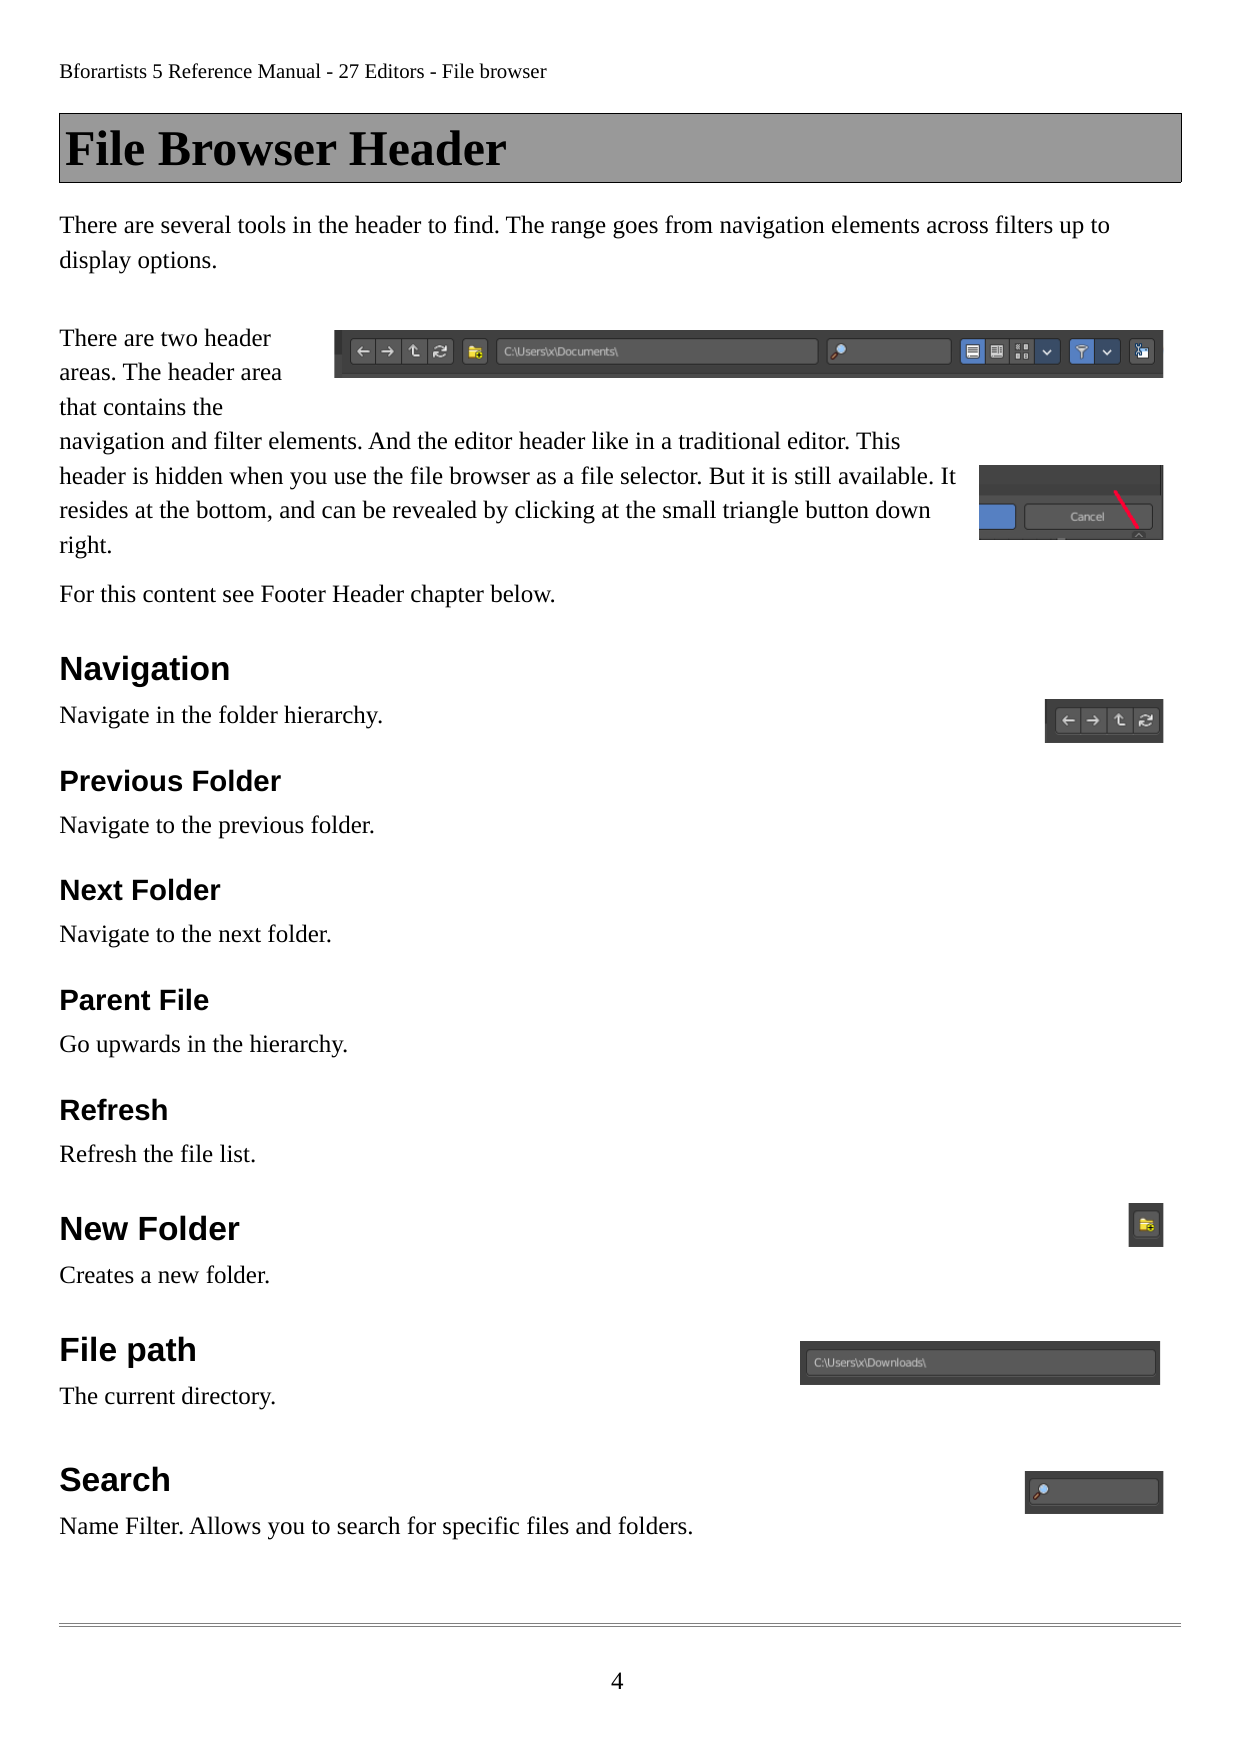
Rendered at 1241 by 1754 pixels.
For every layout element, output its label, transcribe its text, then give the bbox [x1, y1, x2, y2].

text There are two header areas. The header area that contains the navigation and filter elements. And the editor header like in a traditional editor. This header is hidden when you use the file browser as a file selector. But it is still available. It resides at the bottom, and can be revealed by clicking at the small triangle button down right. [59, 323, 1181, 558]
subtitle Refresh [59, 1093, 1181, 1127]
subtitle Navigation [59, 649, 1181, 687]
text There are several tools in the header to find. The range goes from navigation elements across filters up to display options. [59, 211, 1181, 274]
subtitle Previous Folder [59, 763, 1181, 797]
text Name Filter. Allows you to search for specific files and folders. [59, 1511, 1181, 1540]
subtitle File path [59, 1330, 1181, 1369]
text Creates a new folder. [59, 1260, 1181, 1289]
subtitle Next Folder [59, 873, 1181, 907]
text Refresh the file list. [59, 1139, 1181, 1168]
subtitle Parent File [59, 983, 1181, 1017]
picture [1024, 1471, 1164, 1514]
picture [1044, 699, 1164, 743]
picture [1128, 1203, 1164, 1247]
table_header File Browser Header [60, 114, 1181, 182]
text For this content see Footer Header chapter below. [59, 579, 1181, 607]
picture [334, 330, 1164, 378]
picture [979, 465, 1164, 540]
text Navigate to the next folder. [59, 919, 1181, 948]
subtitle Search [59, 1460, 1181, 1498]
text Go upwards in the hierarchy. [59, 1029, 1181, 1058]
text Navigate in the folder hierarchy. [59, 700, 1044, 728]
text The current directory. [59, 1381, 1181, 1410]
picture [800, 1341, 1161, 1385]
text Navigate to the previous folder. [59, 810, 1181, 838]
subtitle New Folder [59, 1209, 1181, 1248]
